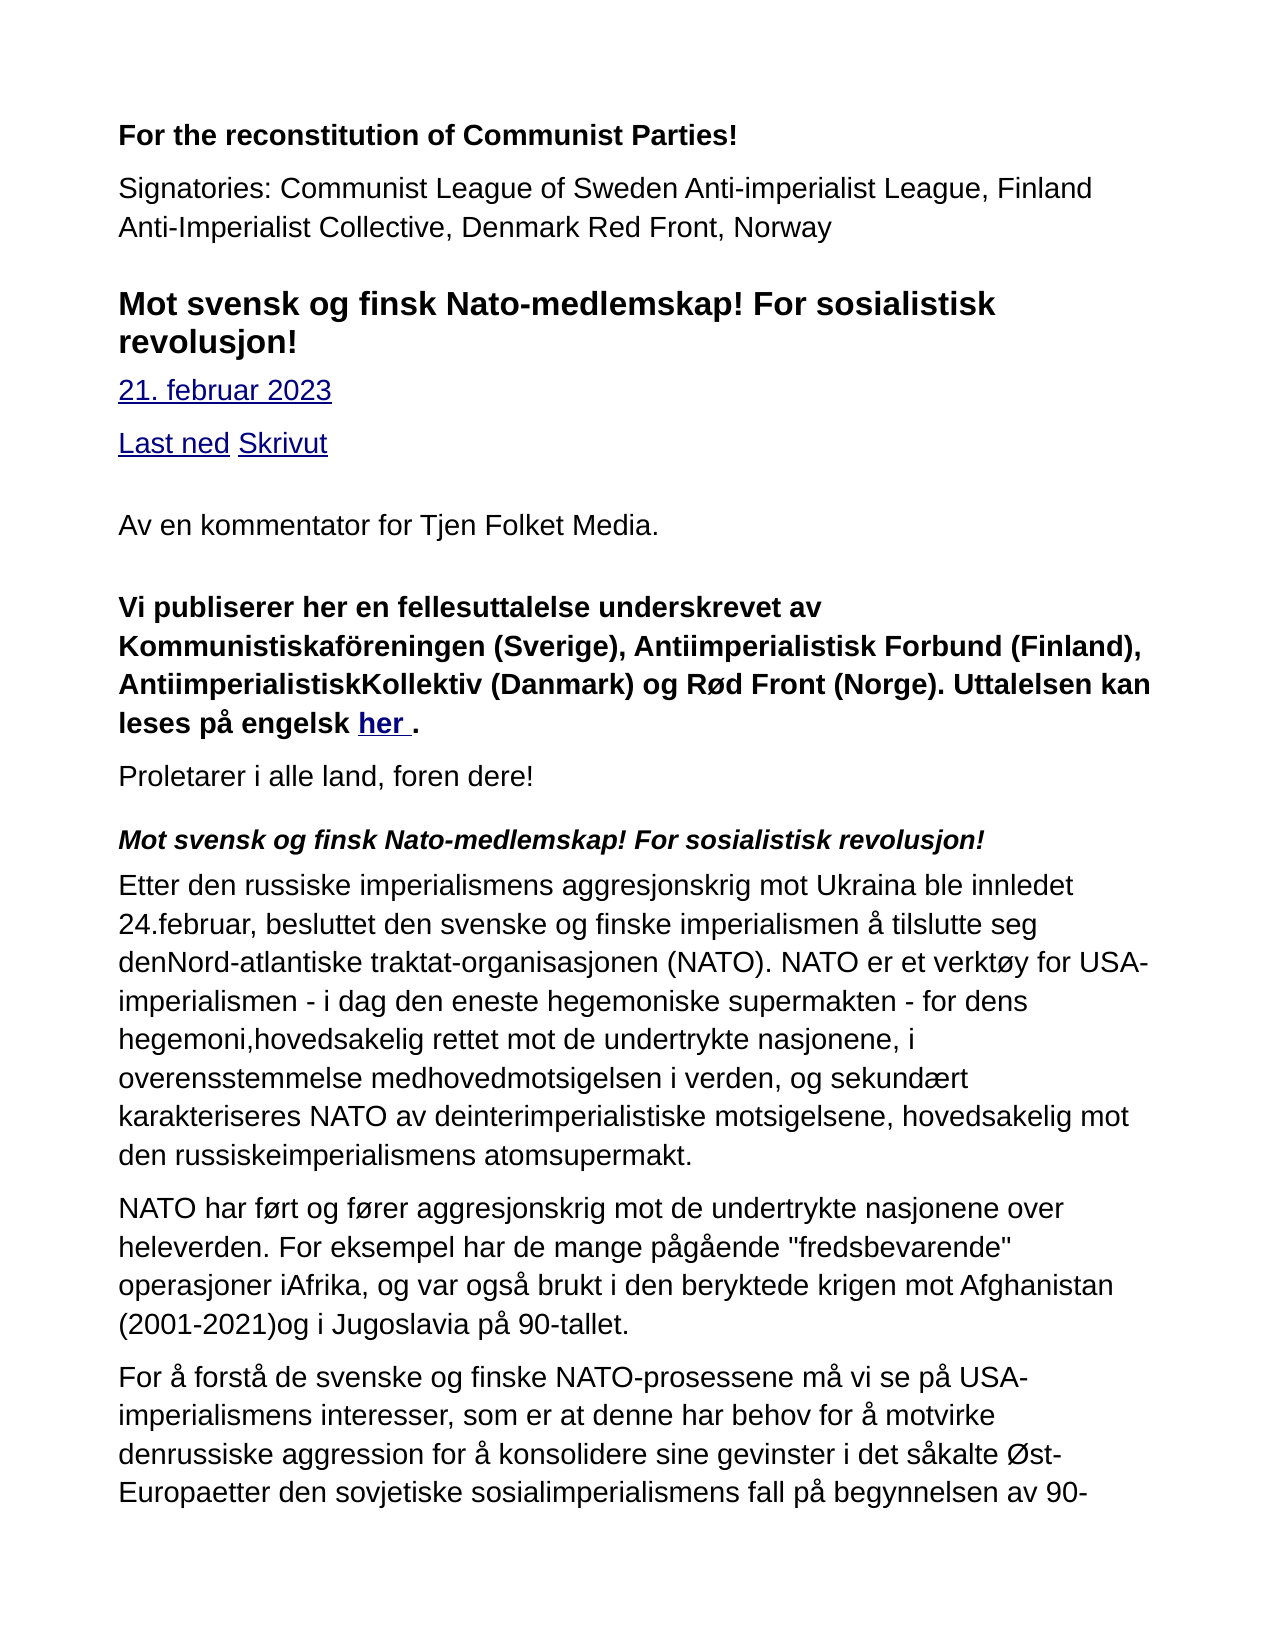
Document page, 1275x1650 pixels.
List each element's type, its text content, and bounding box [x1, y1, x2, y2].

text NATO har ført og fører aggresjonskrig mot de undertrykte nasjonene over heleverden. For eksempel har de mange pågående "fredsbevarende" operasjoner iAfrika, og var også brukt i den beryktede krigen mot Afghanistan (2001-2021)og i Jugoslavia på 90-tallet. [118, 1191, 1157, 1340]
text Proletarer i alle land, foren dere! [118, 759, 1157, 792]
text Vi publiserer her en fellesuttalelse underskrevet av Kommunistiskaföreningen (Sverige), Antiimperialistisk Forbund (Finland), AntiimperialistiskKollektiv (Danmark) og Rød Front (Norge). Uttalelsen kan leses på engelsk her . [118, 590, 1157, 739]
text 21. februar 2023 [118, 373, 1157, 407]
text Av en kommentator for Tjen Folket Media. [118, 508, 1157, 542]
text For å forstå de svenske og finske NATO-prosessene må vi se på USA-imperialismens interesser, som er at denne har behov for å motvirke denrussiske aggression for å konsolidere sine gevinster i det såkalte Øst-Europaetter den sovjetiske sosialimperialismens fall på begynnelsen av 90- [118, 1360, 1157, 1509]
text Last ned Skrivut [118, 426, 1157, 460]
text Etter den russiske imperialismens aggresjonskrig mot Ukraina ble innledet 24.februar, besluttet den svenske og finske imperialismen å tilslutte seg denNord-atlantiske traktat-organisasjonen (NATO). NATO er et verktøy for USA-imperialismen - i dag den eneste hegemoniske supermakten - for dens hegemoni,hovedsakelig rettet mot de undertrykte nasjonene, i overensstemmelse medhovedmotsigelsen i verden, og sekundært karakteriseres NATO av deinterimperialistiske motsigelsene, hovedsakelig mot den russiskeimperialismens atomsupermakt. [118, 868, 1157, 1171]
text For the reconstitution of Communist Parties! [118, 118, 1157, 152]
subtitle Mot svensk og finsk Nato-medlemskap! For sosialistisk revolusjon! [118, 824, 1157, 856]
text Signatories: Communist League of Sweden Anti-imperialist League, Finland Anti-Imperialist Collective, Denmark Red Front, Norway [118, 171, 1157, 243]
subtitle Mot svensk og finsk Nato-medlemskap! For sosialistisk revolusjon! [118, 284, 1157, 361]
